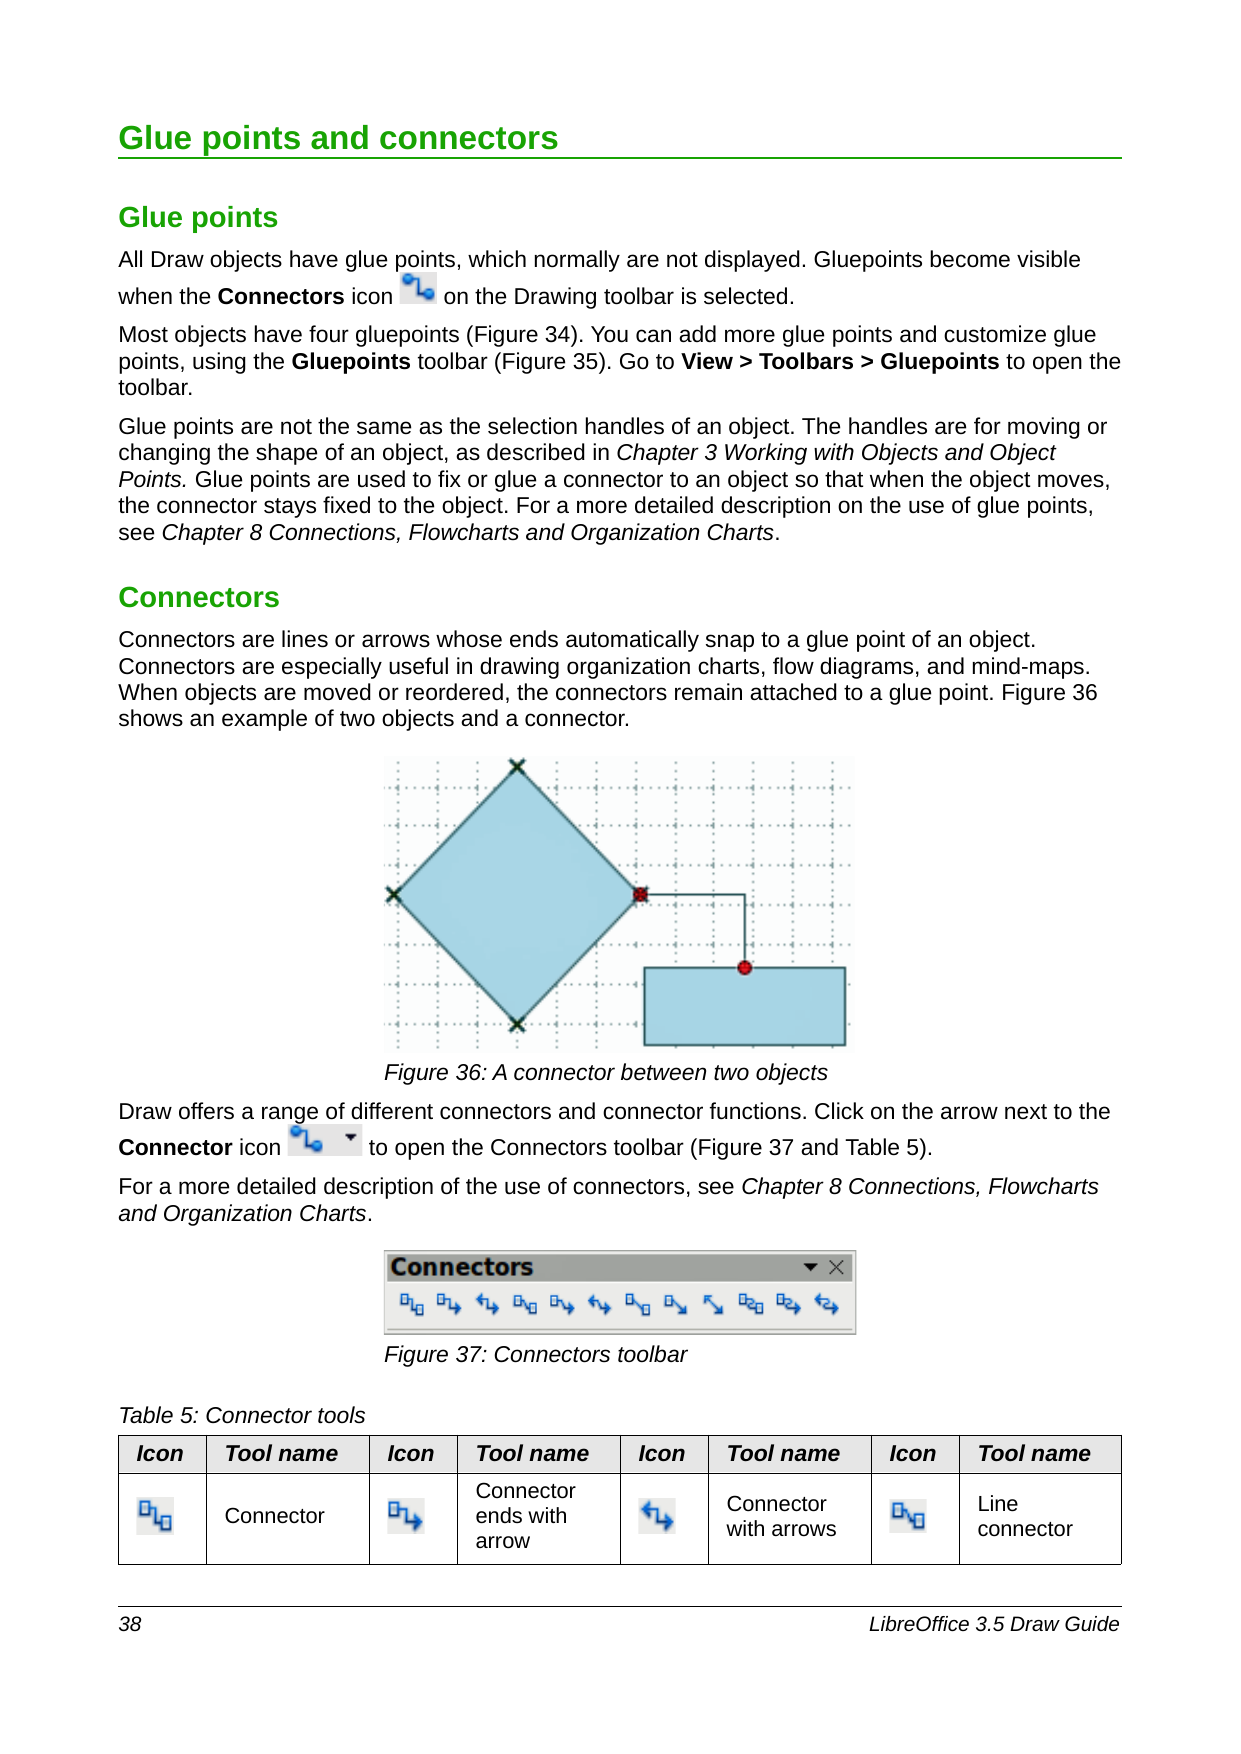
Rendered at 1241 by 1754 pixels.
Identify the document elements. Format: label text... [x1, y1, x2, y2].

text All Draw objects have glue points, which normally are not displayed. Gluepoints become visible when the Connectors icon on the Drawing toolbar is selected. [118, 246, 1122, 309]
picture [136, 1497, 174, 1535]
table_header Icon [119, 1436, 206, 1472]
table_cell [370, 1474, 457, 1563]
text Connectors are lines or arrows whose ends automatically snap to a glue point of an object. Connectors are especially useful in drawing organization charts, flow diagrams, and mind-maps. When objects are moved or reordered, the connectors remain attached to a glue point. Figure 36 shows an example of two objects and a connector. [118, 626, 1122, 732]
text Figure 37: Connectors toolbar [384, 1341, 856, 1368]
table_cell [621, 1474, 708, 1563]
table_header Tool name [458, 1436, 620, 1472]
table_cell Connector ends with arrow [458, 1474, 620, 1563]
table_cell Line connector [960, 1474, 1121, 1563]
text For a more detailed description of the use of connectors, see Chapter 8 Connections, Flowcharts and Organization Charts. [118, 1173, 1122, 1226]
text Draw offers a range of different connectors and connector functions. Click on the arrow next to the Connector icon to open the Connectors toolbar (Figure 37 and Table 5). [118, 1098, 1122, 1161]
table_cell Connector with arrows [709, 1474, 871, 1563]
text Most objects have four gluepoints (Figure 34). You can add more glue points and customize glue points, using the Gluepoints toolbar (Figure 35). Go to View > Toolbars > Gluepoints to open the toolbar. [118, 321, 1122, 401]
text Table 5: Connector tools [118, 1402, 1122, 1428]
table_cell Connector [207, 1474, 369, 1563]
picture [889, 1499, 927, 1533]
table_header Icon [872, 1436, 959, 1472]
subtitle Glue points [118, 201, 1122, 234]
table_header Tool name [960, 1436, 1121, 1472]
picture [399, 272, 437, 304]
picture [638, 1498, 676, 1534]
table_header Tool name [207, 1436, 369, 1472]
text Glue points are not the same as the selection handles of an object. The handles are for moving or changing the shape of an object, as described in Chapter 3 Working with Objects and Object Points. Glue points are used to fix or glue a connector to an object so that when the object moves, the connector stays fixed to the object. For a more detailed description on the use of glue points, see Chapter 8 Connections, Flowcharts and Organization Charts. [118, 413, 1122, 545]
subtitle Glue points and connectors [118, 118, 1122, 157]
picture [287, 1124, 363, 1156]
table_header Icon [370, 1436, 457, 1472]
picture [383, 1250, 857, 1335]
text Figure 36: A connector between two objects [384, 1059, 856, 1085]
subtitle Connectors [118, 580, 1122, 614]
table_header Tool name [709, 1436, 871, 1472]
picture [383, 756, 855, 1053]
table_cell [119, 1474, 206, 1563]
table_cell [872, 1474, 959, 1563]
table_header Icon [621, 1436, 708, 1472]
picture [387, 1498, 425, 1534]
